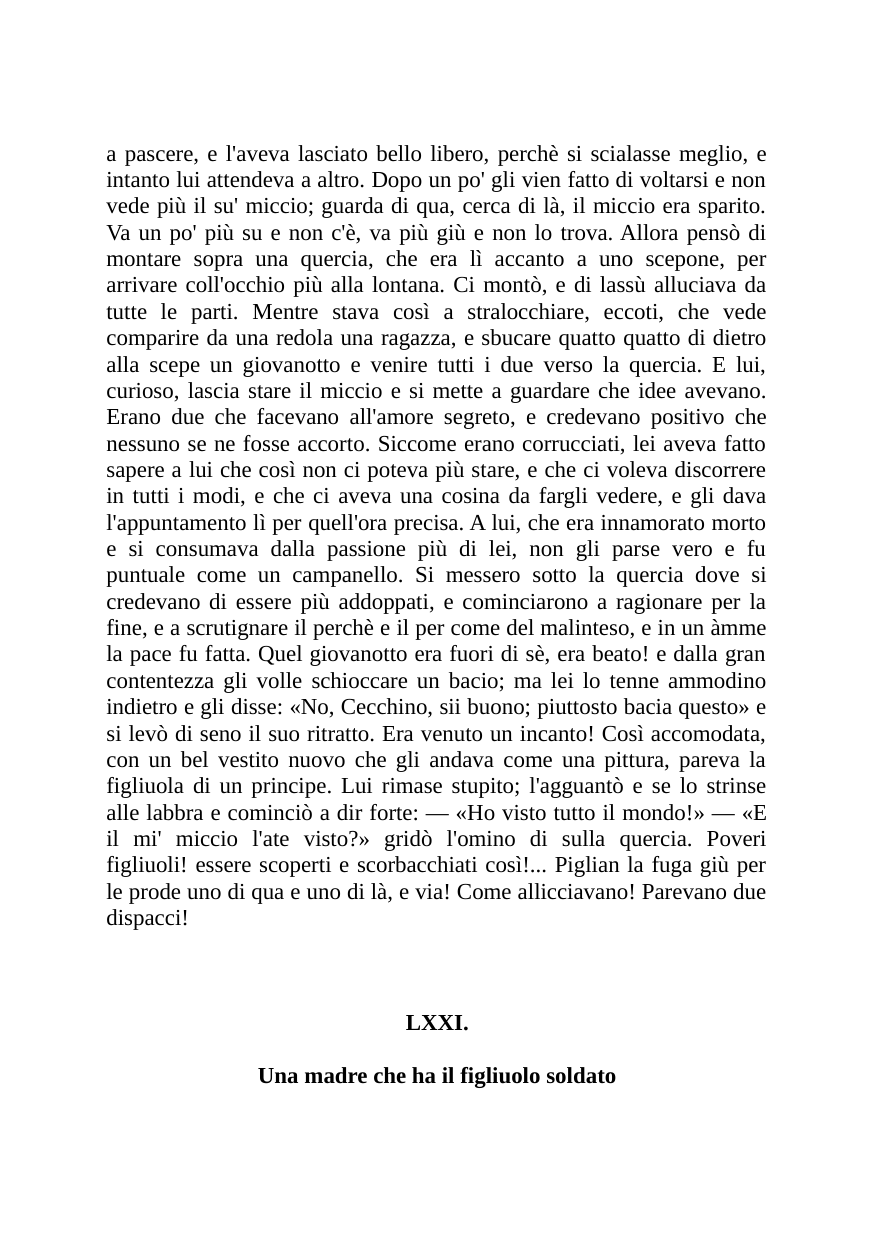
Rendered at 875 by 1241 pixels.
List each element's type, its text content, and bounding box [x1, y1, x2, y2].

text Una madre che ha il figliuolo soldato [106, 1062, 768, 1088]
text LXXI. [106, 1009, 768, 1036]
text a pascere, e l'aveva lasciato bello libero, perchè si scialasse meglio, e intanto lui attendeva a altro. Dopo un po' gli vien fatto di voltarsi e non vede più il su' miccio; guarda di qua, cerca di là, il miccio era sparito. Va un po' più su e non c'è, va più giù e non lo trova. Allora pensò di montare sopra una quercia, che era lì accanto a uno scepone, per arrivare coll'occhio più alla lontana. Ci montò, e di lassù alluciava da tutte le parti. Mentre stava così a stralocchiare, eccoti, che vede comparire da una redola una ragazza, e sbucare quatto quatto di dietro alla scepe un giovanotto e venire tutti i due verso la quercia. E lui, curioso, lascia stare il miccio e si mette a guardare che idee avevano. Erano due che facevano all'amore segreto, e credevano positivo che nessuno se ne fosse accorto. Siccome erano corrucciati, lei aveva fatto sapere a lui che così non ci poteva più stare, e che ci voleva discorrere in tutti i modi, e che ci aveva una cosina da fargli vedere, e gli dava l'appuntamento lì per quell'ora precisa. A lui, che era innamorato morto e si consumava dalla passione più di lei, non gli parse vero e fu puntuale come un campanello. Si messero sotto la quercia dove si credevano di essere più addoppati, e cominciarono a ragionare per la fine, e a scrutignare il perchè e il per come del malinteso, e in un àmme la pace fu fatta. Quel giovanotto era fuori di sè, era beato! e dalla gran contentezza gli volle schioccare un bacio; ma lei lo tenne ammodino indietro e gli disse: «No, Cecchino, sii buono; piuttosto bacia questo» e si levò di seno il suo ritratto. Era venuto un incanto! Così accomodata, con un bel vestito nuovo che gli andava come una pittura, pareva la figliuola di un principe. Lui rimase stupito; l'agguantò e se lo strinse alle labbra e cominciò a dir forte: — «Ho visto tutto il mondo!» — «E il mi' miccio l'ate visto?» gridò l'omino di sulla quercia. Poveri figliuoli! essere scoperti e scorbacchiati così!... Piglian la fuga giù per le prode uno di qua e uno di là, e via! Come allicciavano! Parevano due dispacci! [106, 140, 768, 930]
